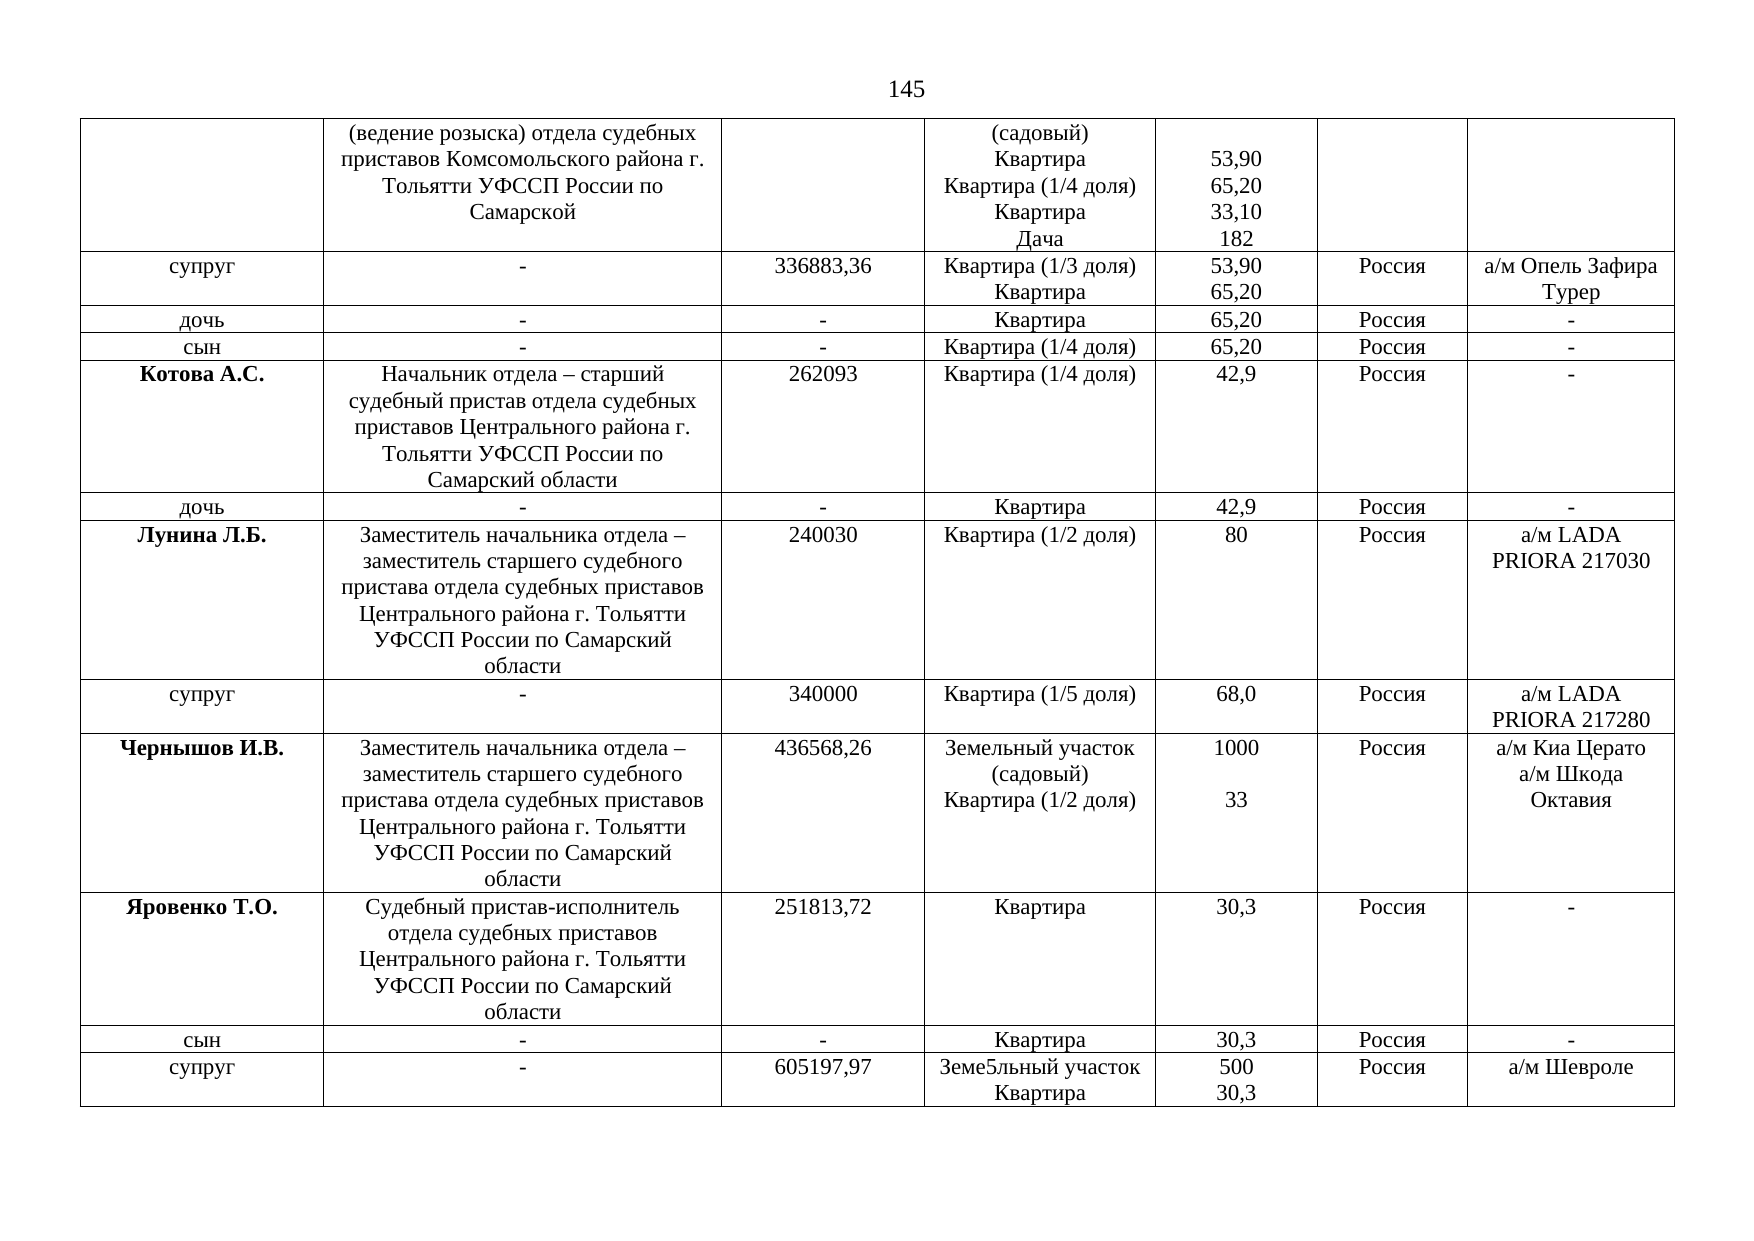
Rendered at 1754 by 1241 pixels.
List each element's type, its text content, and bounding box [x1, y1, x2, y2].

table_cell 42,9 [1156, 493, 1317, 520]
table_cell Квартира (1/5 доля) [925, 680, 1155, 733]
table_cell Квартира [925, 306, 1155, 332]
table_cell Земельный участок (садовый) Квартира (1/2 доля) [925, 734, 1155, 892]
table_cell а/м Шевроле [1468, 1053, 1674, 1106]
table_cell [722, 119, 924, 251]
table_cell 65,20 [1156, 333, 1317, 359]
table_cell - [324, 493, 721, 520]
table_cell 42,9 [1156, 361, 1317, 492]
table_cell 53,90 65,20 33,10 182 [1156, 119, 1317, 251]
table_cell 436568,26 [722, 734, 924, 892]
table_cell Котова А.С. [81, 361, 323, 492]
table_cell [1318, 119, 1467, 251]
table_cell Россия [1318, 1026, 1467, 1052]
table_cell Квартира (1/4 доля) [925, 333, 1155, 359]
table_cell Россия [1318, 521, 1467, 679]
table_cell Квартира [925, 1026, 1155, 1052]
table_cell Квартира (1/4 доля) [925, 361, 1155, 492]
table_cell а/м Киа Церато а/м Шкода Октавия [1468, 734, 1674, 892]
table_cell Россия [1318, 893, 1467, 1024]
table_cell Квартира [925, 893, 1155, 1024]
table_cell супруг [81, 1053, 323, 1106]
table_cell - [1468, 493, 1674, 520]
table_cell 336883,36 [722, 252, 924, 305]
table_cell 605197,97 [722, 1053, 924, 1106]
table_cell Квартира (1/3 доля) Квартира [925, 252, 1155, 305]
table_cell - [324, 1053, 721, 1106]
table_cell - [1468, 306, 1674, 332]
table_cell Россия [1318, 1053, 1467, 1106]
table_cell 80 [1156, 521, 1317, 679]
table_cell Россия [1318, 361, 1467, 492]
table_cell Россия [1318, 680, 1467, 733]
table_cell 240030 [722, 521, 924, 679]
table_cell (садовый) Квартира Квартира (1/4 доля) Квартира Дача [925, 119, 1155, 251]
table_cell - [1468, 361, 1674, 492]
table_cell - [324, 1026, 721, 1052]
table_cell Заместитель начальника отдела – заместитель старшего судебного пристава отдела судебных приставов Центрального района г. Тольятти УФССП России по Самарский области [324, 521, 721, 679]
table_cell - [324, 680, 721, 733]
table_cell сын [81, 333, 323, 359]
table_cell (ведение розыска) отдела судебных приставов Комсомольского района г. Тольятти УФССП России по Самарской [324, 119, 721, 251]
table_cell - [722, 493, 924, 520]
table_cell 340000 [722, 680, 924, 733]
table_cell 65,20 [1156, 306, 1317, 332]
table_cell а/м LADA PRIORA 217280 [1468, 680, 1674, 733]
table_cell дочь [81, 493, 323, 520]
table_cell [81, 119, 323, 251]
table_cell Начальник отдела – старший судебный пристав отдела судебных приставов Центрального района г. Тольятти УФССП России по Самарский области [324, 361, 721, 492]
table_cell Россия [1318, 333, 1467, 359]
table_cell 251813,72 [722, 893, 924, 1024]
table_cell Судебный пристав-исполнитель отдела судебных приставов Центрального района г. Тольятти УФССП России по Самарский области [324, 893, 721, 1024]
table_cell 262093 [722, 361, 924, 492]
table_cell дочь [81, 306, 323, 332]
table_cell - [324, 306, 721, 332]
table_cell супруг [81, 252, 323, 305]
table_cell 1000 33 [1156, 734, 1317, 892]
table_cell 53,90 65,20 [1156, 252, 1317, 305]
table_cell - [324, 333, 721, 359]
table_cell 500 30,3 [1156, 1053, 1317, 1106]
table_cell - [1468, 893, 1674, 1024]
table_cell - [722, 306, 924, 332]
table_cell Квартира [925, 493, 1155, 520]
table_cell Земе5льный участок Квартира [925, 1053, 1155, 1106]
table_cell Россия [1318, 493, 1467, 520]
table_cell а/м LADA PRIORA 217030 [1468, 521, 1674, 679]
table_cell супруг [81, 680, 323, 733]
table_cell - [1468, 1026, 1674, 1052]
table_cell - [722, 1026, 924, 1052]
table_cell Лунина Л.Б. [81, 521, 323, 679]
table_cell - [324, 252, 721, 305]
table_cell 30,3 [1156, 893, 1317, 1024]
table_cell сын [81, 1026, 323, 1052]
table_cell 30,3 [1156, 1026, 1317, 1052]
table_cell - [722, 333, 924, 359]
table_cell Россия [1318, 252, 1467, 305]
table_cell Квартира (1/2 доля) [925, 521, 1155, 679]
table_cell Заместитель начальника отдела – заместитель старшего судебного пристава отдела судебных приставов Центрального района г. Тольятти УФССП России по Самарский области [324, 734, 721, 892]
table_cell а/м Опель Зафира Турер [1468, 252, 1674, 305]
table_cell Россия [1318, 306, 1467, 332]
table_cell Россия [1318, 734, 1467, 892]
table_cell - [1468, 333, 1674, 359]
table_cell Яровенко Т.О. [81, 893, 323, 1024]
table_cell Чернышов И.В. [81, 734, 323, 892]
table_cell - [1468, 119, 1674, 251]
table_cell 68,0 [1156, 680, 1317, 733]
